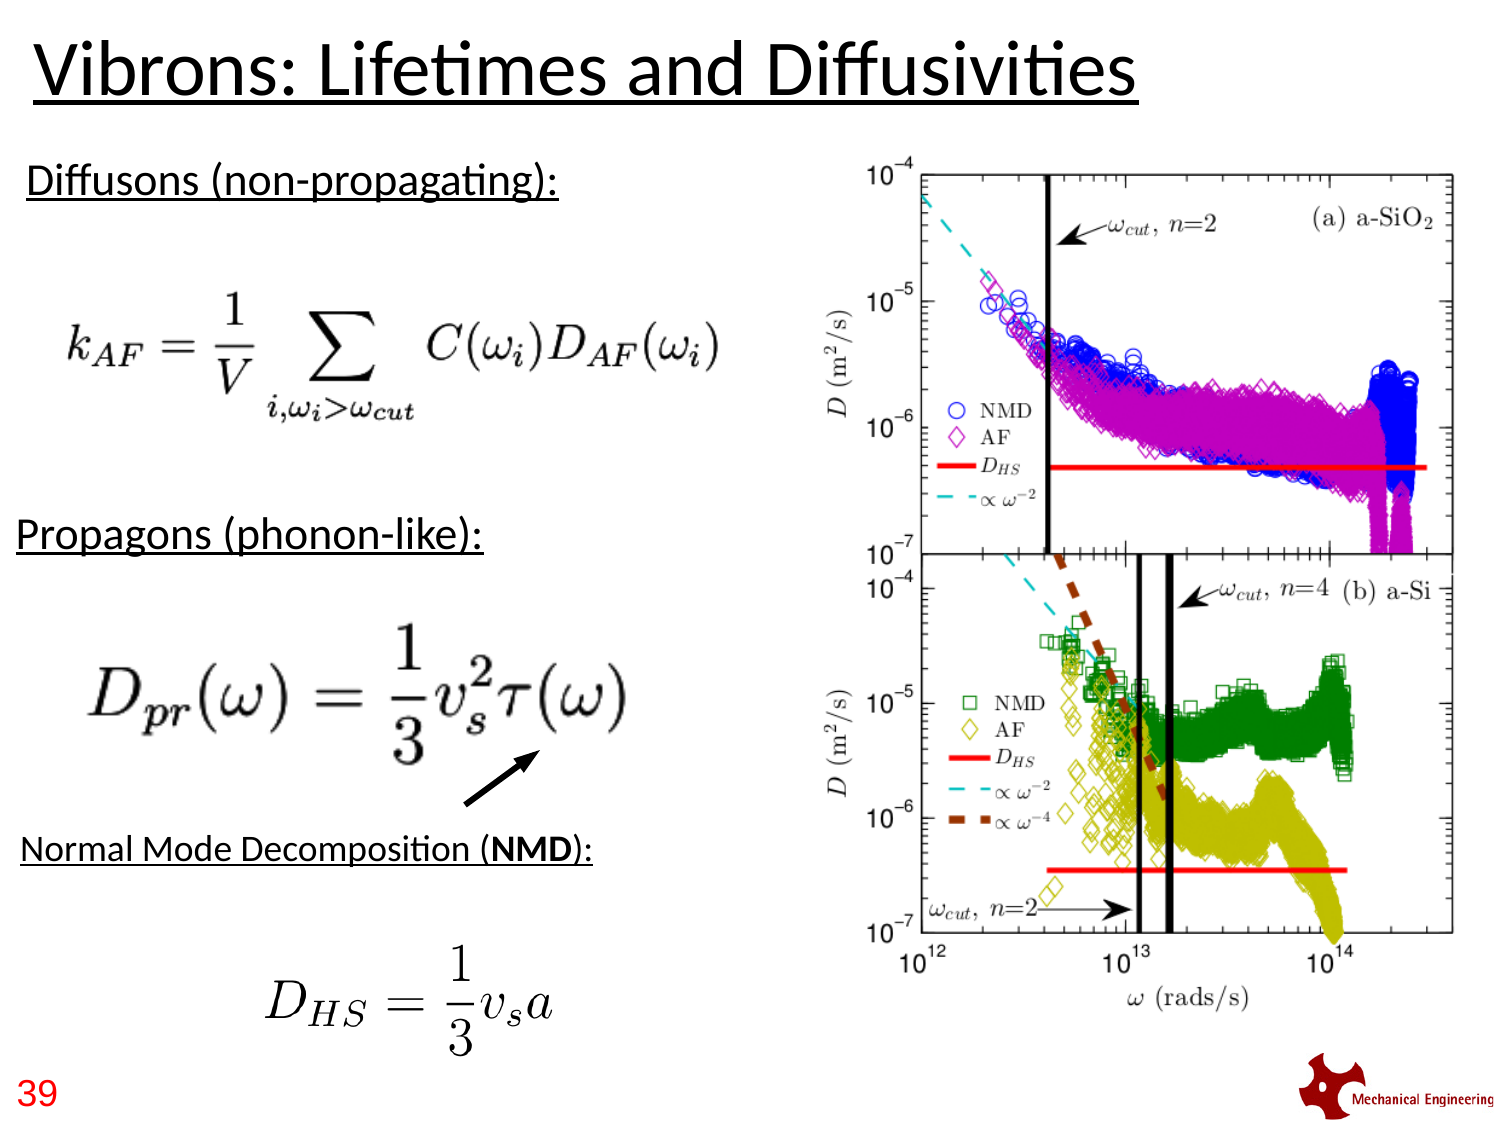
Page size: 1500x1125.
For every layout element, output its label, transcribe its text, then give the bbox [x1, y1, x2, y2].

text_box Propagons (phonon-like): [0, 507, 641, 576]
picture [45, 279, 721, 440]
text_box Normal Mode Decomposition (NMD): [0, 825, 766, 936]
title Vibrons: Lifetimes and Diffusivities [18, 24, 1500, 127]
picture [255, 923, 556, 1074]
picture [75, 610, 630, 805]
picture [812, 153, 1488, 1027]
text_box Diffusons (non-propagating): [0, 153, 738, 222]
picture [1298, 1053, 1494, 1120]
